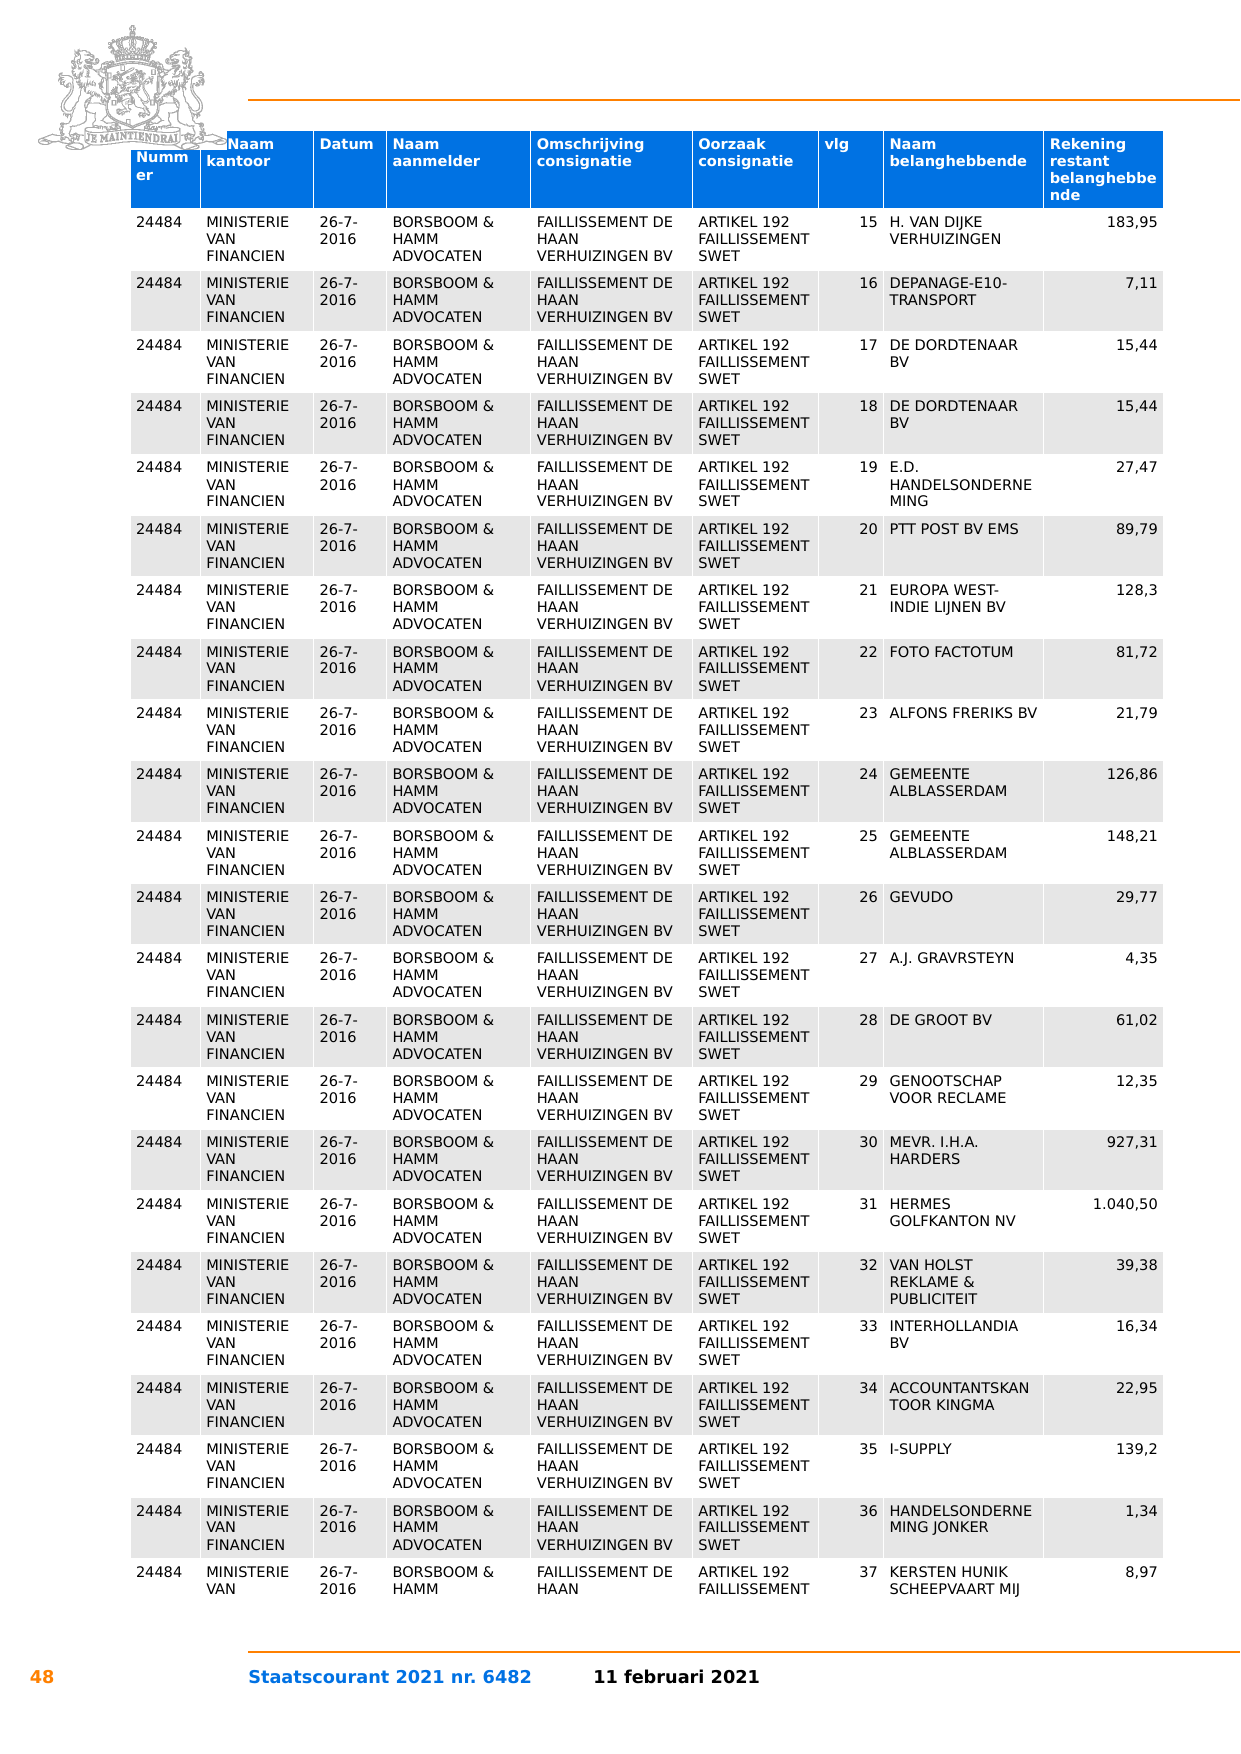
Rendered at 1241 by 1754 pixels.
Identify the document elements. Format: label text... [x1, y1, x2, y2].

picture [38, 25, 227, 150]
table_cell ARTIKEL 192 FAILLISSEMENTSWET [693, 578, 818, 638]
table_cell ARTIKEL 192 FAILLISSEMENTSWET [693, 823, 818, 883]
table_cell E.D. HANDELSONDERNEMING [884, 455, 1043, 515]
table_cell 34 [819, 1375, 883, 1435]
table_cell 26-7-2016 [314, 700, 386, 760]
table_cell BORSBOOM & HAMM ADVOCATEN [387, 1375, 530, 1435]
table_header Datum [314, 131, 386, 208]
table_cell ARTIKEL 192 FAILLISSEMENTSWET [693, 761, 818, 822]
table_cell FAILLISSEMENT DE HAAN VERHUIZINGEN BV [531, 393, 692, 454]
table_header Naam belanghebbende [884, 131, 1043, 208]
table_cell FAILLISSEMENT DE HAAN VERHUIZINGEN BV [531, 1436, 692, 1497]
table_cell MINISTERIE VAN FINANCIEN [201, 455, 313, 515]
table_cell BORSBOOM & HAMM ADVOCATEN [387, 578, 530, 638]
table_cell 22,95 [1044, 1375, 1163, 1435]
table_cell BORSBOOM & HAMM ADVOCATEN [387, 1130, 530, 1190]
table_cell MINISTERIE VAN FINANCIEN [201, 761, 313, 822]
table_cell 18 [819, 393, 883, 454]
table_cell MINISTERIE VAN FINANCIEN [201, 393, 313, 454]
table_cell 29 [819, 1068, 883, 1128]
table_cell 26-7-2016 [314, 1498, 386, 1558]
table_cell 24484 [131, 1436, 200, 1497]
table_cell FAILLISSEMENT DE HAAN VERHUIZINGEN BV [531, 209, 692, 269]
table_cell 26-7-2016 [314, 332, 386, 392]
table_cell 24484 [131, 1498, 200, 1558]
table_cell BORSBOOM & HAMM ADVOCATEN [387, 393, 530, 454]
table_cell BORSBOOM & HAMM ADVOCATEN [387, 271, 530, 331]
table_cell 26 [819, 884, 883, 944]
table_cell ARTIKEL 192 FAILLISSEMENTSWET [693, 1252, 818, 1313]
table_cell MINISTERIE VAN FINANCIEN [201, 578, 313, 638]
table_cell 30 [819, 1130, 883, 1190]
table_cell HERMES GOLFKANTON NV [884, 1191, 1043, 1251]
table_cell BORSBOOM & HAMM ADVOCATEN [387, 1252, 530, 1313]
table_cell 32 [819, 1252, 883, 1313]
table_cell KERSTEN HUNIK SCHEEPVAART MIJ [884, 1559, 1043, 1602]
table_cell ARTIKEL 192 FAILLISSEMENTSWET [693, 1191, 818, 1251]
table_cell BORSBOOM & HAMM ADVOCATEN [387, 884, 530, 944]
table_cell 16,34 [1044, 1314, 1163, 1374]
table_cell 26-7-2016 [314, 1191, 386, 1251]
table_cell FAILLISSEMENT DE HAAN VERHUIZINGEN BV [531, 946, 692, 1006]
table_cell 24484 [131, 393, 200, 454]
table_cell 15,44 [1044, 393, 1163, 454]
table_cell 26-7-2016 [314, 1068, 386, 1128]
table_cell 8,97 [1044, 1559, 1163, 1602]
table_cell ARTIKEL 192 FAILLISSEMENTSWET [693, 1068, 818, 1128]
table_cell 26-7-2016 [314, 1314, 386, 1374]
table_cell ARTIKEL 192 FAILLISSEMENTSWET [693, 1007, 818, 1067]
table_cell 24484 [131, 209, 200, 269]
table_cell 12,35 [1044, 1068, 1163, 1128]
table_cell FAILLISSEMENT DE HAAN VERHUIZINGEN BV [531, 332, 692, 392]
table_cell 24484 [131, 1130, 200, 1190]
table_cell ARTIKEL 192 FAILLISSEMENTSWET [693, 639, 818, 699]
table_header Omschrijving consignatie [531, 131, 692, 208]
table_cell PTT POST BV EMS [884, 516, 1043, 576]
table_header vlg [819, 131, 883, 208]
table_cell ARTIKEL 192 FAILLISSEMENT [693, 1559, 818, 1602]
table_cell 26-7-2016 [314, 393, 386, 454]
table_cell MINISTERIE VAN FINANCIEN [201, 1436, 313, 1497]
table_cell GEVUDO [884, 884, 1043, 944]
table_cell 24484 [131, 1068, 200, 1128]
table_cell FAILLISSEMENT DE HAAN VERHUIZINGEN BV [531, 1068, 692, 1128]
table_cell 24484 [131, 1375, 200, 1435]
table_cell BORSBOOM & HAMM ADVOCATEN [387, 332, 530, 392]
table_cell ARTIKEL 192 FAILLISSEMENTSWET [693, 1130, 818, 1190]
table_cell 21,79 [1044, 700, 1163, 760]
table_cell 128,3 [1044, 578, 1163, 638]
table_cell 139,2 [1044, 1436, 1163, 1497]
table_cell DE GROOT BV [884, 1007, 1043, 1067]
table_cell MINISTERIE VAN [201, 1559, 313, 1602]
table_cell 17 [819, 332, 883, 392]
table_cell BORSBOOM & HAMM ADVOCATEN [387, 946, 530, 1006]
table_cell DE DORDTENAAR BV [884, 332, 1043, 392]
table_cell I-SUPPLY [884, 1436, 1043, 1497]
table_cell GENOOTSCHAP VOOR RECLAME [884, 1068, 1043, 1128]
table_cell ARTIKEL 192 FAILLISSEMENTSWET [693, 1436, 818, 1497]
table_cell ACCOUNTANTSKANTOOR KINGMA [884, 1375, 1043, 1435]
table_cell 24484 [131, 761, 200, 822]
table_cell FAILLISSEMENT DE HAAN VERHUIZINGEN BV [531, 1498, 692, 1558]
table_cell 1,34 [1044, 1498, 1163, 1558]
table_cell FAILLISSEMENT DE HAAN VERHUIZINGEN BV [531, 823, 692, 883]
table_cell 7,11 [1044, 271, 1163, 331]
table_cell ARTIKEL 192 FAILLISSEMENTSWET [693, 393, 818, 454]
table_cell 24484 [131, 455, 200, 515]
table_cell 148,21 [1044, 823, 1163, 883]
table_cell 19 [819, 455, 883, 515]
table_cell 35 [819, 1436, 883, 1497]
table_cell MINISTERIE VAN FINANCIEN [201, 1498, 313, 1558]
table_cell 27 [819, 946, 883, 1006]
table_cell MINISTERIE VAN FINANCIEN [201, 946, 313, 1006]
table_cell FAILLISSEMENT DE HAAN VERHUIZINGEN BV [531, 1314, 692, 1374]
table_cell 24484 [131, 1252, 200, 1313]
table_cell 26-7-2016 [314, 209, 386, 269]
table_cell MINISTERIE VAN FINANCIEN [201, 271, 313, 331]
table_cell ALFONS FRERIKS BV [884, 700, 1043, 760]
table_cell 24484 [131, 1314, 200, 1374]
table_cell 24484 [131, 1007, 200, 1067]
table_cell 26-7-2016 [314, 1130, 386, 1190]
table_cell A.J. GRAVRSTEYN [884, 946, 1043, 1006]
table_cell 33 [819, 1314, 883, 1374]
table_cell 24484 [131, 578, 200, 638]
table_cell FAILLISSEMENT DE HAAN VERHUIZINGEN BV [531, 1007, 692, 1067]
table_cell BORSBOOM & HAMM ADVOCATEN [387, 209, 530, 269]
table_cell 37 [819, 1559, 883, 1602]
table_cell 1.040,50 [1044, 1191, 1163, 1251]
table_cell ARTIKEL 192 FAILLISSEMENTSWET [693, 884, 818, 944]
table_cell 26-7-2016 [314, 946, 386, 1006]
table_cell FAILLISSEMENT DE HAAN VERHUIZINGEN BV [531, 1130, 692, 1190]
table_cell BORSBOOM & HAMM ADVOCATEN [387, 1191, 530, 1251]
table_cell ARTIKEL 192 FAILLISSEMENTSWET [693, 1375, 818, 1435]
table_cell 15 [819, 209, 883, 269]
table_cell MINISTERIE VAN FINANCIEN [201, 1068, 313, 1128]
table_cell ARTIKEL 192 FAILLISSEMENTSWET [693, 332, 818, 392]
table_cell FAILLISSEMENT DE HAAN [531, 1559, 692, 1602]
table_cell 24484 [131, 639, 200, 699]
table_cell 24484 [131, 516, 200, 576]
table_cell 4,35 [1044, 946, 1163, 1006]
table_cell 61,02 [1044, 1007, 1163, 1067]
table_cell 21 [819, 578, 883, 638]
table_cell 24 [819, 761, 883, 822]
table_cell 26-7-2016 [314, 271, 386, 331]
table_cell 26-7-2016 [314, 578, 386, 638]
table_cell BORSBOOM & HAMM ADVOCATEN [387, 700, 530, 760]
table_header Nummer [131, 150, 200, 208]
table_cell HANDELSONDERNEMING JONKER [884, 1498, 1043, 1558]
table_cell 26-7-2016 [314, 823, 386, 883]
table_cell 24484 [131, 700, 200, 760]
table_cell 23 [819, 700, 883, 760]
table_cell FAILLISSEMENT DE HAAN VERHUIZINGEN BV [531, 1191, 692, 1251]
table_header Oorzaak consignatie [693, 131, 818, 208]
table_cell FAILLISSEMENT DE HAAN VERHUIZINGEN BV [531, 271, 692, 331]
table_cell ARTIKEL 192 FAILLISSEMENTSWET [693, 455, 818, 515]
table_cell ARTIKEL 192 FAILLISSEMENTSWET [693, 700, 818, 760]
table_cell 28 [819, 1007, 883, 1067]
table_cell BORSBOOM & HAMM ADVOCATEN [387, 1007, 530, 1067]
table_cell MINISTERIE VAN FINANCIEN [201, 209, 313, 269]
table_cell BORSBOOM & HAMM ADVOCATEN [387, 455, 530, 515]
table_cell 24484 [131, 332, 200, 392]
table_cell BORSBOOM & HAMM ADVOCATEN [387, 1068, 530, 1128]
table_cell 24484 [131, 271, 200, 331]
table_cell MINISTERIE VAN FINANCIEN [201, 700, 313, 760]
table_cell ARTIKEL 192 FAILLISSEMENTSWET [693, 271, 818, 331]
table_cell 16 [819, 271, 883, 331]
table_cell 26-7-2016 [314, 1252, 386, 1313]
table_header Naam kantoor [201, 131, 313, 208]
table_cell FAILLISSEMENT DE HAAN VERHUIZINGEN BV [531, 1252, 692, 1313]
table_cell 15,44 [1044, 332, 1163, 392]
table_cell 26-7-2016 [314, 1375, 386, 1435]
table_cell 81,72 [1044, 639, 1163, 699]
table_cell ARTIKEL 192 FAILLISSEMENTSWET [693, 946, 818, 1006]
table_cell 26-7-2016 [314, 884, 386, 944]
table_cell 20 [819, 516, 883, 576]
table_cell 24484 [131, 1559, 200, 1602]
table_cell 24484 [131, 946, 200, 1006]
table_cell MINISTERIE VAN FINANCIEN [201, 884, 313, 944]
table_cell BORSBOOM & HAMM [387, 1559, 530, 1602]
table_cell 24484 [131, 823, 200, 883]
table_cell BORSBOOM & HAMM ADVOCATEN [387, 516, 530, 576]
table_cell 26-7-2016 [314, 761, 386, 822]
table_cell EUROPA WEST-INDIE LIJNEN BV [884, 578, 1043, 638]
table_header Rekening restant belanghebbende [1044, 131, 1163, 208]
table_cell MINISTERIE VAN FINANCIEN [201, 1314, 313, 1374]
table_cell 27,47 [1044, 455, 1163, 515]
table_cell MINISTERIE VAN FINANCIEN [201, 516, 313, 576]
table_cell 25 [819, 823, 883, 883]
table_cell 26-7-2016 [314, 639, 386, 699]
table_cell BORSBOOM & HAMM ADVOCATEN [387, 639, 530, 699]
table_cell 89,79 [1044, 516, 1163, 576]
table_cell MINISTERIE VAN FINANCIEN [201, 639, 313, 699]
table_cell 26-7-2016 [314, 455, 386, 515]
table_cell MINISTERIE VAN FINANCIEN [201, 1191, 313, 1251]
table_cell FAILLISSEMENT DE HAAN VERHUIZINGEN BV [531, 455, 692, 515]
table_cell DE DORDTENAAR BV [884, 393, 1043, 454]
table_cell ARTIKEL 192 FAILLISSEMENTSWET [693, 1498, 818, 1558]
table_cell ARTIKEL 192 FAILLISSEMENTSWET [693, 1314, 818, 1374]
table_cell GEMEENTE ALBLASSERDAM [884, 823, 1043, 883]
table_cell BORSBOOM & HAMM ADVOCATEN [387, 823, 530, 883]
table_cell FAILLISSEMENT DE HAAN VERHUIZINGEN BV [531, 516, 692, 576]
table_cell BORSBOOM & HAMM ADVOCATEN [387, 761, 530, 822]
table_cell 26-7-2016 [314, 1559, 386, 1602]
table_cell BORSBOOM & HAMM ADVOCATEN [387, 1314, 530, 1374]
table_cell MINISTERIE VAN FINANCIEN [201, 1007, 313, 1067]
table_cell MINISTERIE VAN FINANCIEN [201, 1130, 313, 1190]
table_cell MINISTERIE VAN FINANCIEN [201, 823, 313, 883]
table_cell DEPANAGE-E10-TRANSPORT [884, 271, 1043, 331]
table_cell BORSBOOM & HAMM ADVOCATEN [387, 1498, 530, 1558]
table_cell 29,77 [1044, 884, 1163, 944]
table_cell 126,86 [1044, 761, 1163, 822]
table_cell BORSBOOM & HAMM ADVOCATEN [387, 1436, 530, 1497]
table_cell INTERHOLLANDIA BV [884, 1314, 1043, 1374]
table_cell 26-7-2016 [314, 1007, 386, 1067]
table_cell ARTIKEL 192 FAILLISSEMENTSWET [693, 209, 818, 269]
table_cell ARTIKEL 192 FAILLISSEMENTSWET [693, 516, 818, 576]
table_cell H. VAN DIJKE VERHUIZINGEN [884, 209, 1043, 269]
table_cell 39,38 [1044, 1252, 1163, 1313]
table_cell 24484 [131, 884, 200, 944]
table_cell FAILLISSEMENT DE HAAN VERHUIZINGEN BV [531, 639, 692, 699]
table_cell 24484 [131, 1191, 200, 1251]
table_cell FAILLISSEMENT DE HAAN VERHUIZINGEN BV [531, 761, 692, 822]
table_cell 22 [819, 639, 883, 699]
table_cell FOTO FACTOTUM [884, 639, 1043, 699]
table_cell 183,95 [1044, 209, 1163, 269]
table_cell FAILLISSEMENT DE HAAN VERHUIZINGEN BV [531, 1375, 692, 1435]
table_cell 31 [819, 1191, 883, 1251]
table_cell 26-7-2016 [314, 1436, 386, 1497]
table_cell FAILLISSEMENT DE HAAN VERHUIZINGEN BV [531, 700, 692, 760]
table_cell FAILLISSEMENT DE HAAN VERHUIZINGEN BV [531, 578, 692, 638]
table_cell GEMEENTE ALBLASSERDAM [884, 761, 1043, 822]
table_cell FAILLISSEMENT DE HAAN VERHUIZINGEN BV [531, 884, 692, 944]
table_cell 26-7-2016 [314, 516, 386, 576]
table_cell VAN HOLST REKLAME & PUBLICITEIT [884, 1252, 1043, 1313]
table_cell MINISTERIE VAN FINANCIEN [201, 1375, 313, 1435]
table_header Naam aanmelder [387, 131, 530, 208]
table_cell MINISTERIE VAN FINANCIEN [201, 332, 313, 392]
table_cell 36 [819, 1498, 883, 1558]
table_cell MINISTERIE VAN FINANCIEN [201, 1252, 313, 1313]
table_cell 927,31 [1044, 1130, 1163, 1190]
table_cell MEVR. I.H.A. HARDERS [884, 1130, 1043, 1190]
